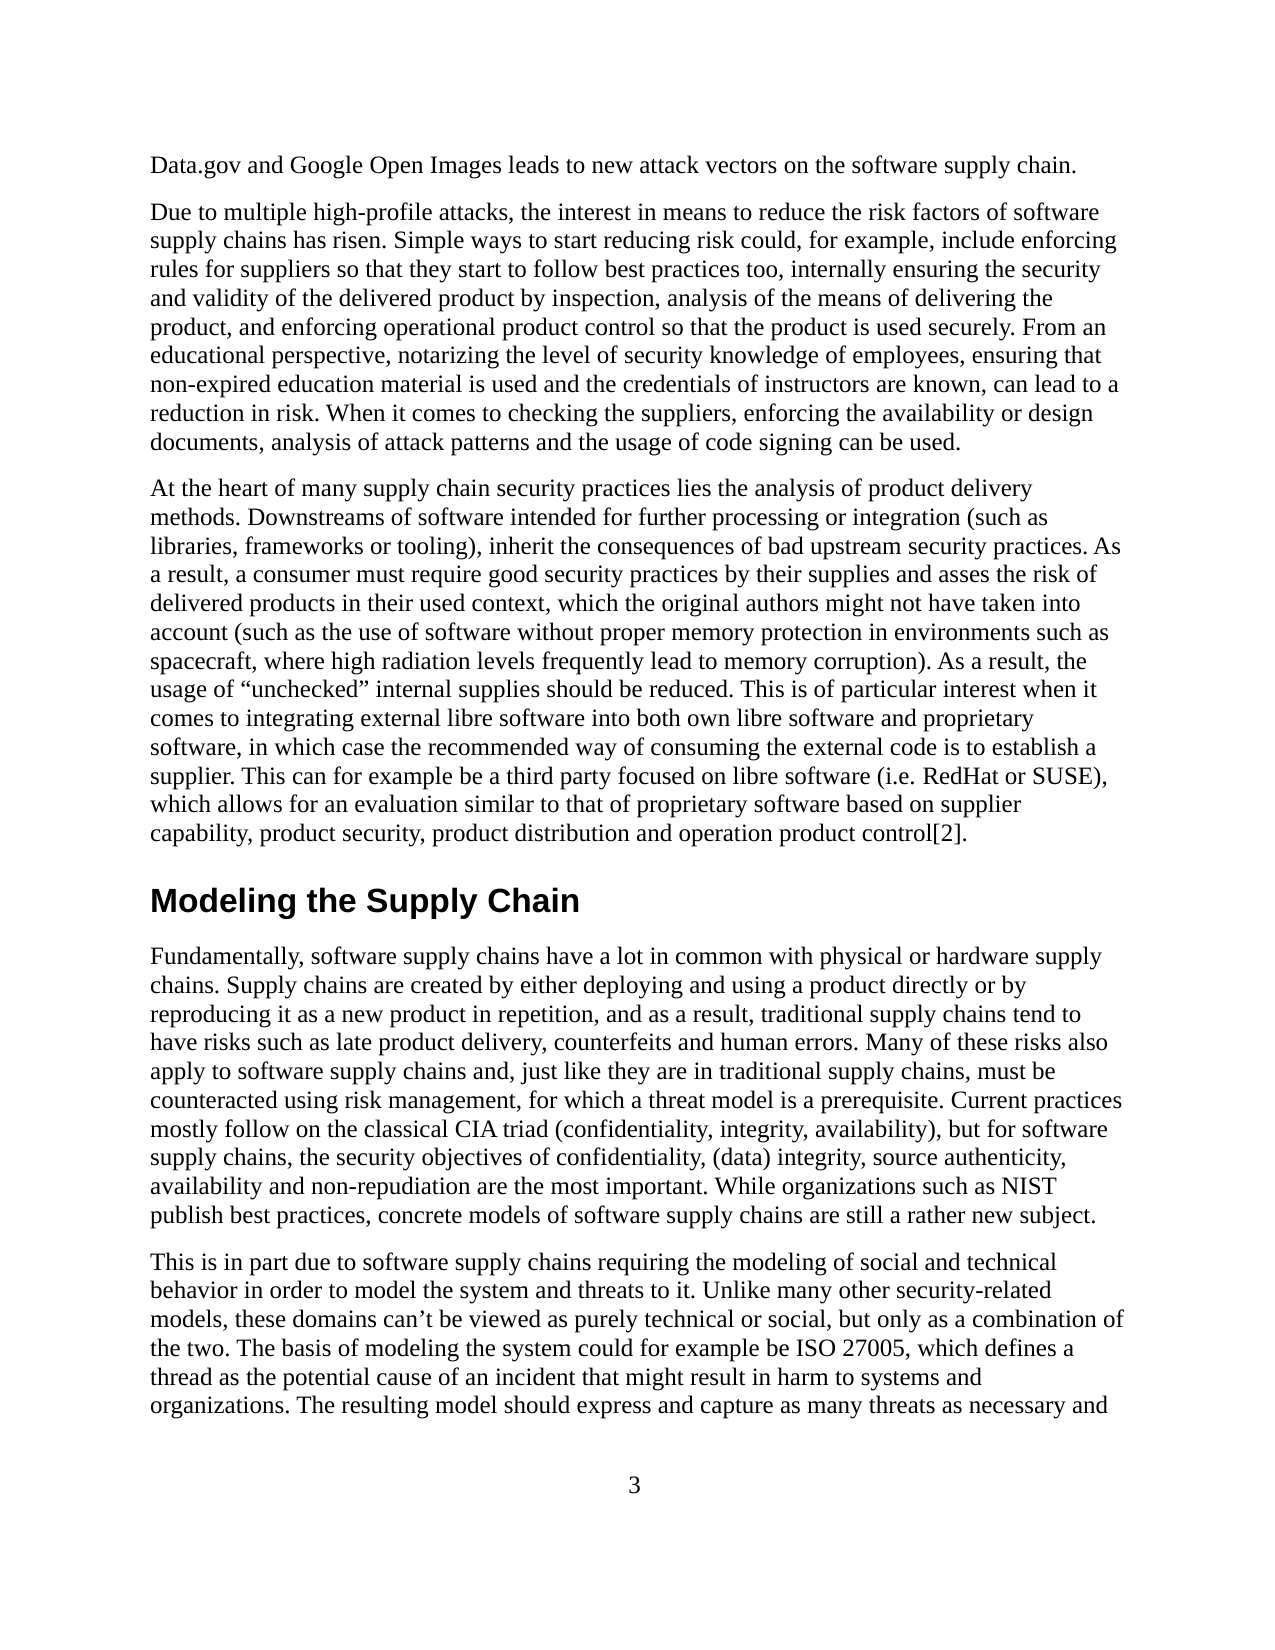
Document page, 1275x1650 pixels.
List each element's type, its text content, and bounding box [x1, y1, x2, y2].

text Fundamentally, software supply chains have a lot in common with physical or hardware supply chains. Supply chains are created by either deploying and using a product directly or by reproducing it as a new product in repetition, and as a result, traditional supply chains tend to have risks such as late product delivery, counterfeits and human errors. Many of these risks also apply to software supply chains and, just like they are in traditional supply chains, must be counteracted using risk management, for which a threat model is a prerequisite. Current practices mostly follow on the classical CIA triad (confidentiality, integrity, availability), but for software supply chains, the security objectives of confidentiality, (data) integrity, source authenticity, availability and non-repudiation are the most important. While organizations such as NIST publish best practices, concrete models of software supply chains are still a rather new subject. [150, 941, 1125, 1229]
subtitle Modeling the Supply Chain [150, 881, 1125, 920]
text This is in part due to software supply chains requiring the modeling of social and technical behavior in order to model the system and threats to it. Unlike many other security-related models, these domains can’t be viewed as purely technical or social, but only as a combination of the two. The basis of modeling the system could for example be ISO 27005, which defines a thread as the potential cause of an incident that might result in harm to systems and organizations. The resulting model should express and capture as many threats as necessary and [150, 1247, 1125, 1419]
text Data.gov and Google Open Images leads to new attack vectors on the software supply chain. [150, 150, 1125, 179]
text Due to multiple high-profile attacks, the interest in means to reduce the risk factors of software supply chains has risen. Simple ways to start reducing risk could, for example, include enforcing rules for suppliers so that they start to follow best practices too, internally ensuring the security and validity of the delivered product by inspection, analysis of the means of delivering the product, and enforcing operational product control so that the product is used securely. From an educational perspective, notarizing the level of security knowledge of employees, ensuring that non-expired education material is used and the credentials of instructors are known, can lead to a reduction in risk. When it comes to checking the suppliers, enforcing the availability or design documents, analysis of attack patterns and the usage of code signing can be used. [150, 197, 1125, 455]
text At the heart of many supply chain security practices lies the analysis of product delivery methods. Downstreams of software intended for further processing or integration (such as libraries, frameworks or tooling), inherit the consequences of bad upstream security practices. As a result, a consumer must require good security practices by their supplies and asses the risk of delivered products in their used context, which the original authors might not have taken into account (such as the use of software without proper memory protection in environments such as spacecraft, where high radiation levels frequently lead to memory corruption). As a result, the usage of “unchecked” internal supplies should be reduced. This is of particular interest when it comes to integrating external libre software into both own libre software and proprietary software, in which case the recommended way of consuming the external code is to establish a supplier. This can for example be a third party focused on libre software (i.e. RedHat or SUSE), which allows for an evaluation similar to that of proprietary software based on supplier capability, product security, product distribution and operation product control[2]. [150, 473, 1125, 847]
